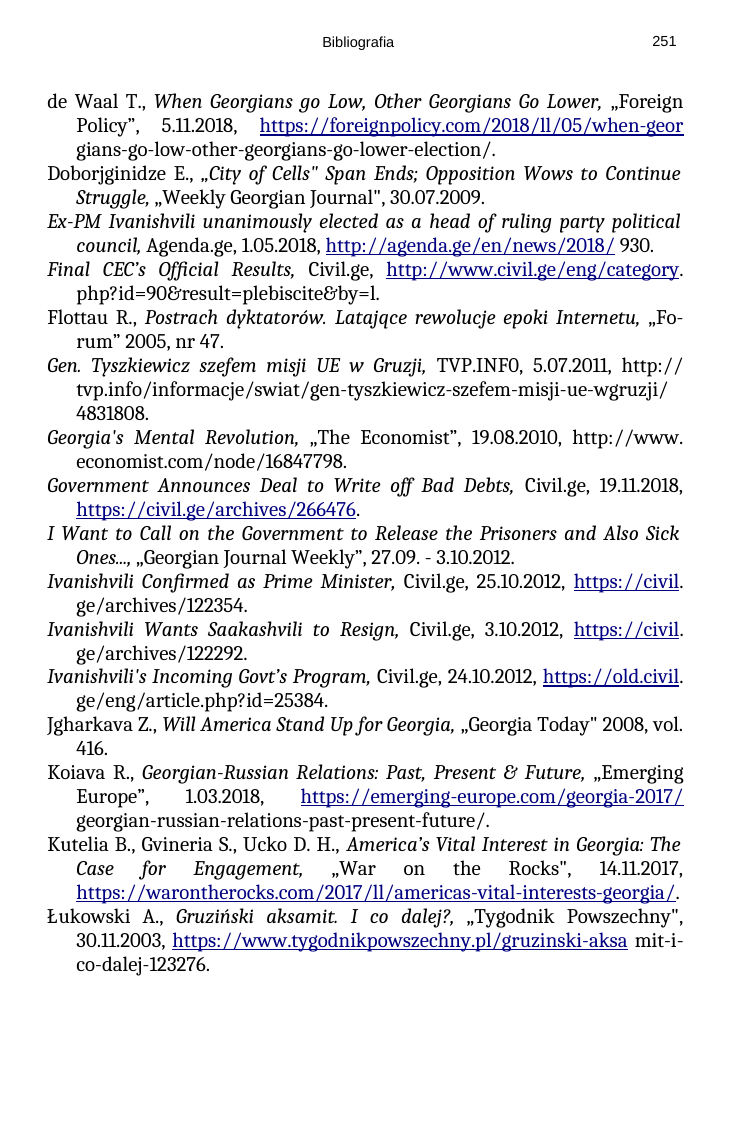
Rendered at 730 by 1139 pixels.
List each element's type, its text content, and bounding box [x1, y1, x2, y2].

text Ivanishvili Confirmed as Prime Minister, Civil.ge, 25.10.2012, https://civil. ge/archives/122354. [47, 569, 683, 617]
text Kutelia B., Gvineria S., Ucko D. H., America’s Vital Interest in Georgia: The Case for Engagement, „War on the Rocks", 14.11.2017, https://warontherocks.com/2017/ll/americas-vital-interests-georgia/. [47, 833, 683, 905]
text Georgia's Mental Revolution, „The Economist”, 19.08.2010, http://www. economist.com/node/16847798. [47, 426, 683, 473]
text Final CEC’s Official Results, Civil.ge, http://www.civil.ge/eng/category. php?id=90&result=plebiscite&by=l. [47, 258, 683, 306]
text Ivanishvili's Incoming Govt’s Program, Civil.ge, 24.10.2012, https://old.civil. ge/eng/article.php?id=25384. [47, 665, 683, 713]
text Łukowski A., Gruziński aksamit. I co dalej?, „Tygodnik Powszechny", 30.11.2003, https://www.tygodnikpowszechny.pl/gruzinski-aksa mit-i-co-dalej-123276. [47, 905, 683, 977]
text Doborjginidze E., „City of Cells" Span Ends; Opposition Wows to Continue Struggle, „Weekly Georgian Journal", 30.07.2009. [47, 162, 683, 210]
text Gen. Tyszkiewicz szefem misji UE w Gruzji, TVP.INF0, 5.07.2011, http:// tvp.info/informacje/swiat/gen-tyszkiewicz-szefem-misji-ue-wgruzji/ 4831808. [47, 354, 683, 426]
text de Waal T., When Georgians go Low, Other Georgians Go Lower, „Foreign Policy”, 5.11.2018, https://foreignpolicy.com/2018/ll/05/when-geor gians-go-low-other-georgians-go-lower-election/. [47, 90, 683, 162]
text Ex-PM Ivanishvili unanimously elected as a head of ruling party political council, Agenda.ge, 1.05.2018, http://agenda.ge/en/news/2018/ 930. [47, 210, 683, 258]
text I Want to Call on the Government to Release the Prisoners and Also Sick Ones..., „Georgian Journal Weekly”, 27.09. - 3.10.2012. [47, 521, 683, 569]
text Government Announces Deal to Write off Bad Debts, Civil.ge, 19.11.2018, https://civil.ge/archives/266476. [47, 473, 683, 521]
text Koiava R., Georgian-Russian Relations: Past, Present & Future, „Emerging Europe”, 1.03.2018, https://emerging-europe.com/georgia-2017/ georgian-russian-relations-past-present-future/. [47, 761, 683, 833]
text Ivanishvili Wants Saakashvili to Resign, Civil.ge, 3.10.2012, https://civil. ge/archives/122292. [47, 617, 683, 665]
text 251 [652, 33, 680, 50]
text Flottau R., Postrach dyktatorów. Latajqce rewolucje epoki Internetu, „Fo­rum” 2005, nr 47. [47, 306, 683, 354]
text Jgharkava Z., Will America Stand Up for Georgia, „Georgia Today" 2008, vol. 416. [47, 713, 683, 761]
text Bibliografia [322, 34, 408, 50]
